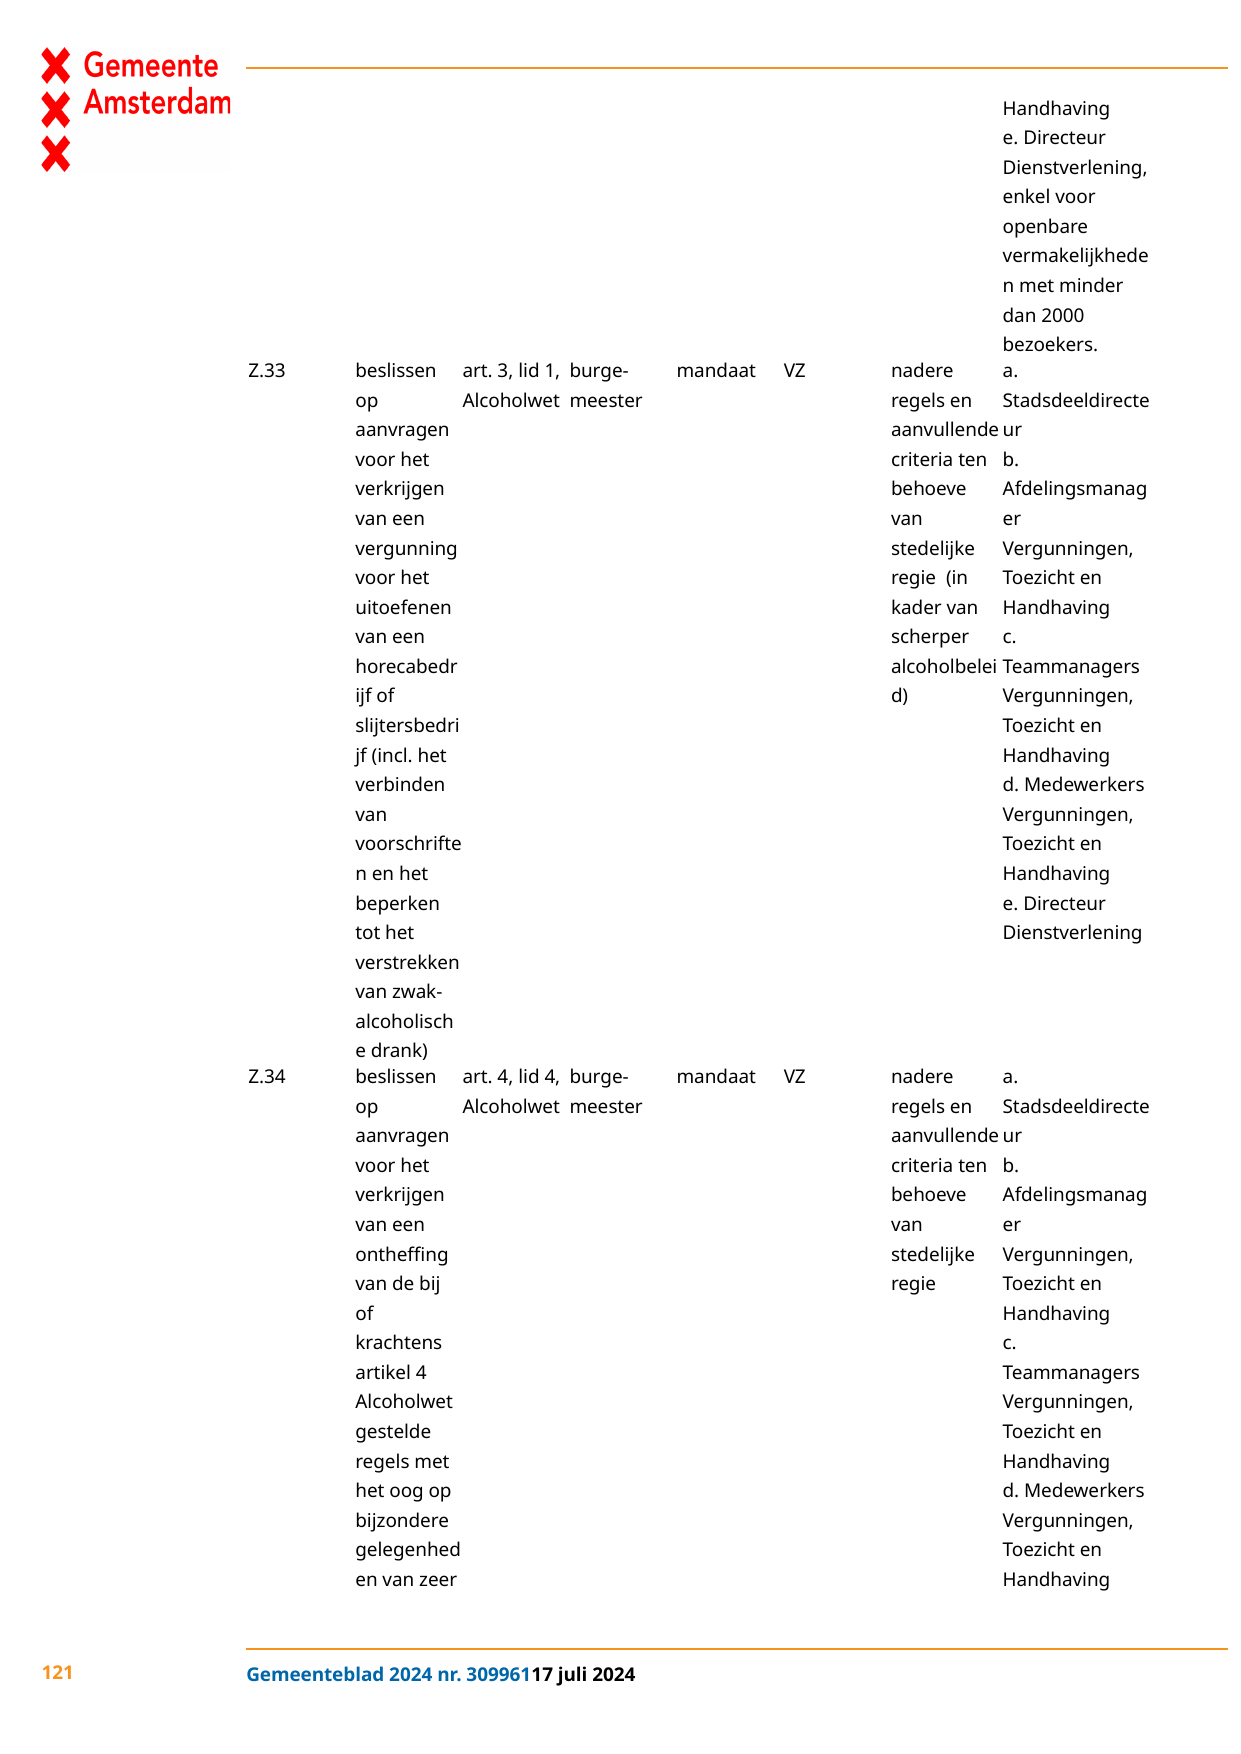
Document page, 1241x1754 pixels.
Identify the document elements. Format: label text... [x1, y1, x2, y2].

table_cell Handhaving e. Directeur Dienstverlening, enkel voor openbare vermakelijkheden met minder dan 2000 bezoekers. [1003, 95, 1152, 357]
table_cell mandaat [676, 357, 783, 1063]
table_cell [462, 95, 569, 357]
table_cell art. 3, lid 1, Alcoholwet [462, 357, 569, 1063]
table_cell VZ [784, 357, 891, 1063]
table_cell nadere regels en aanvullende criteria ten behoeve van stedelijke regie (in kader van scherper alcoholbeleid) [891, 357, 1002, 1063]
table_cell beslissen op aanvragen voor het verkrijgen van een vergunning voor het uitoefenen van een horecabedrijf of slijtersbedrijf (incl. het verbinden van voorschriften en het beperken tot het verstrekken van zwak-alcoholische drank) [355, 357, 462, 1063]
table_cell mandaat [676, 1063, 783, 1592]
table_cell [784, 95, 891, 357]
table_cell [569, 95, 676, 357]
table_cell burge-meester [569, 357, 676, 1063]
picture [41, 47, 231, 172]
table_cell [676, 95, 783, 357]
table_cell Z.34 [248, 1063, 355, 1592]
table_cell [355, 95, 462, 357]
table_cell art. 4, lid 4, Alcoholwet [462, 1063, 569, 1592]
table_cell burge-meester [569, 1063, 676, 1592]
table_cell beslissen op aanvragen voor het verkrijgen van een ontheffing van de bij of krachtens artikel 4 Alcoholwet gestelde regels met het oog op bijzondere gelegenheden van zeer [355, 1063, 462, 1592]
table_cell VZ [784, 1063, 891, 1592]
table_cell Z.33 [248, 357, 355, 1063]
table_cell nadere regels en aanvullende criteria ten behoeve van stedelijke regie [891, 1063, 1002, 1592]
table_cell [891, 95, 1002, 357]
table_cell a. Stadsdeeldirecteur b. Afdelingsmanager Vergunningen, Toezicht en Handhaving c. Teammanagers Vergunningen, Toezicht en Handhaving d. Medewerkers Vergunningen, Toezicht en Handhaving [1003, 1063, 1152, 1592]
table_cell a. Stadsdeeldirecteur b. Afdelingsmanager Vergunningen, Toezicht en Handhaving c. Teammanagers Vergunningen, Toezicht en Handhaving d. Medewerkers Vergunningen, Toezicht en Handhaving e. Directeur Dienstverlening [1003, 357, 1152, 1063]
table_cell [248, 95, 355, 357]
